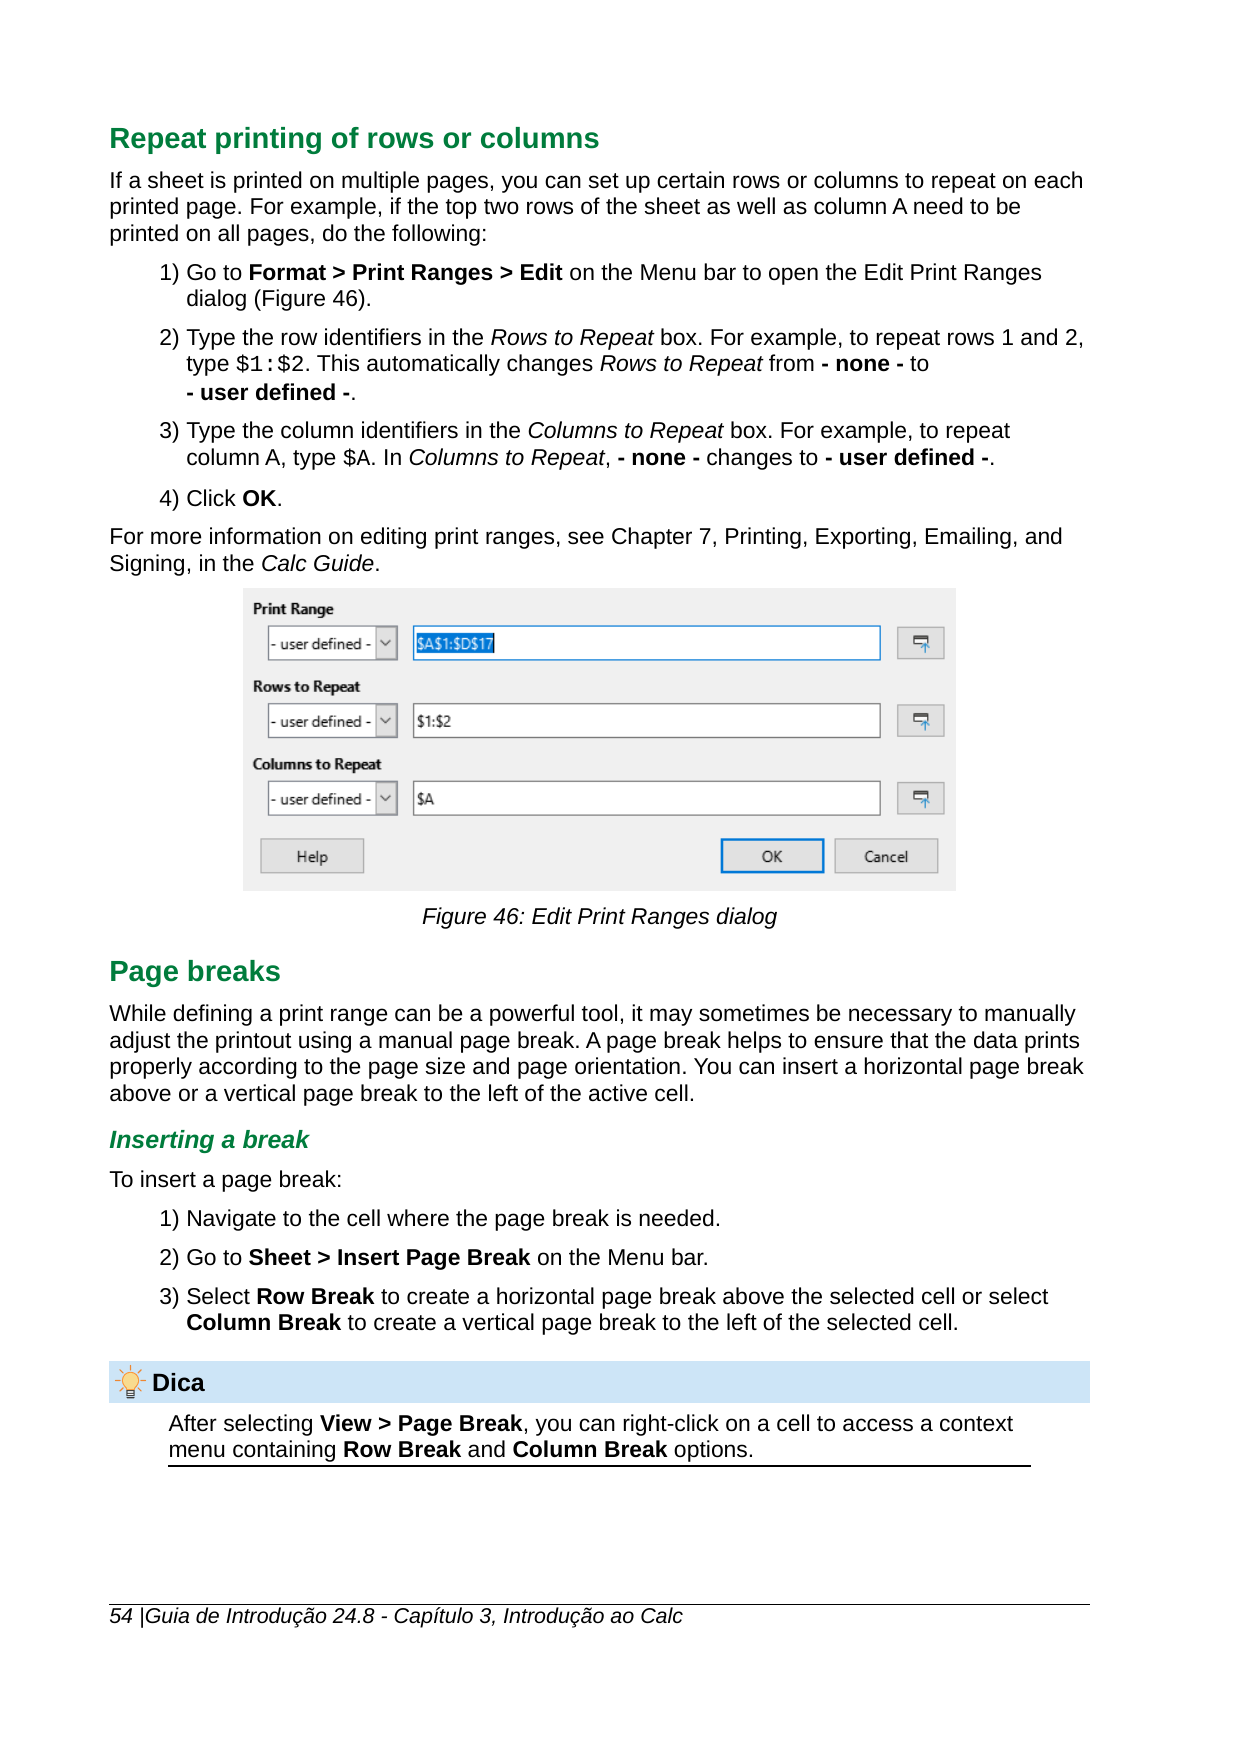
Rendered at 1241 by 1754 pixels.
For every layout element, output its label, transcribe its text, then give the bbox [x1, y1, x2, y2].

subtitle Page breaks [109, 954, 1090, 988]
subtitle Repeat printing of rows or columns [109, 121, 1090, 154]
list Click OK. [186, 484, 1090, 511]
subtitle Dica [151, 1361, 1090, 1403]
text For more information on editing print ranges, see Chapter 7, Printing, Exporting, Emailing, and Signing, in the Calc Guide. [109, 523, 1090, 576]
list Navigate to the cell where the page break is needed. [186, 1205, 1090, 1232]
list Type the column identifiers in the Columns to Repeat box. For example, to repeat column A, type $A. In Columns to Repeat, - none - changes to - user defined -. [186, 417, 1090, 472]
list Type the row identifiers in the Rows to Repeat box. For example, to repeat rows 1 and 2, type $1:$2. This automatically changes Rows to Repeat from - none - to - user defined -. [186, 324, 1090, 405]
picture [243, 588, 956, 891]
text After selecting View > Page Break, you can right-click on a cell to access a context menu containing Row Break and Column Break options. [168, 1410, 1031, 1465]
list If a sheet is printed on multiple pages, you can set up certain rows or columns to repeat on each printed page. For example, if the top two rows of the sheet as well as column A need to be printed on all pages, do the following: [109, 167, 1090, 246]
text Figure 46: Edit Print Ranges dialog [243, 903, 956, 930]
list Select Row Break to create a horizontal page break above the selected cell or select Column Break to create a vertical page break to the left of the selected cell. [186, 1283, 1090, 1336]
text While defining a print range can be a powerful tool, it may sometimes be necessary to manually adjust the printout using a manual page break. A page break helps to ensure that the data prints properly according to the page size and page orientation. You can insert a horizontal page break above or a vertical page break to the left of the active cell. [109, 1000, 1090, 1106]
list To insert a page break: [109, 1166, 1090, 1193]
list Go to Sheet > Insert Page Break on the Menu bar. [186, 1244, 1090, 1271]
subtitle Inserting a break [109, 1125, 1090, 1154]
list Go to Format > Print Ranges > Edit on the Menu bar to open the Edit Print Ranges dialog (Figure 46). [186, 258, 1090, 311]
